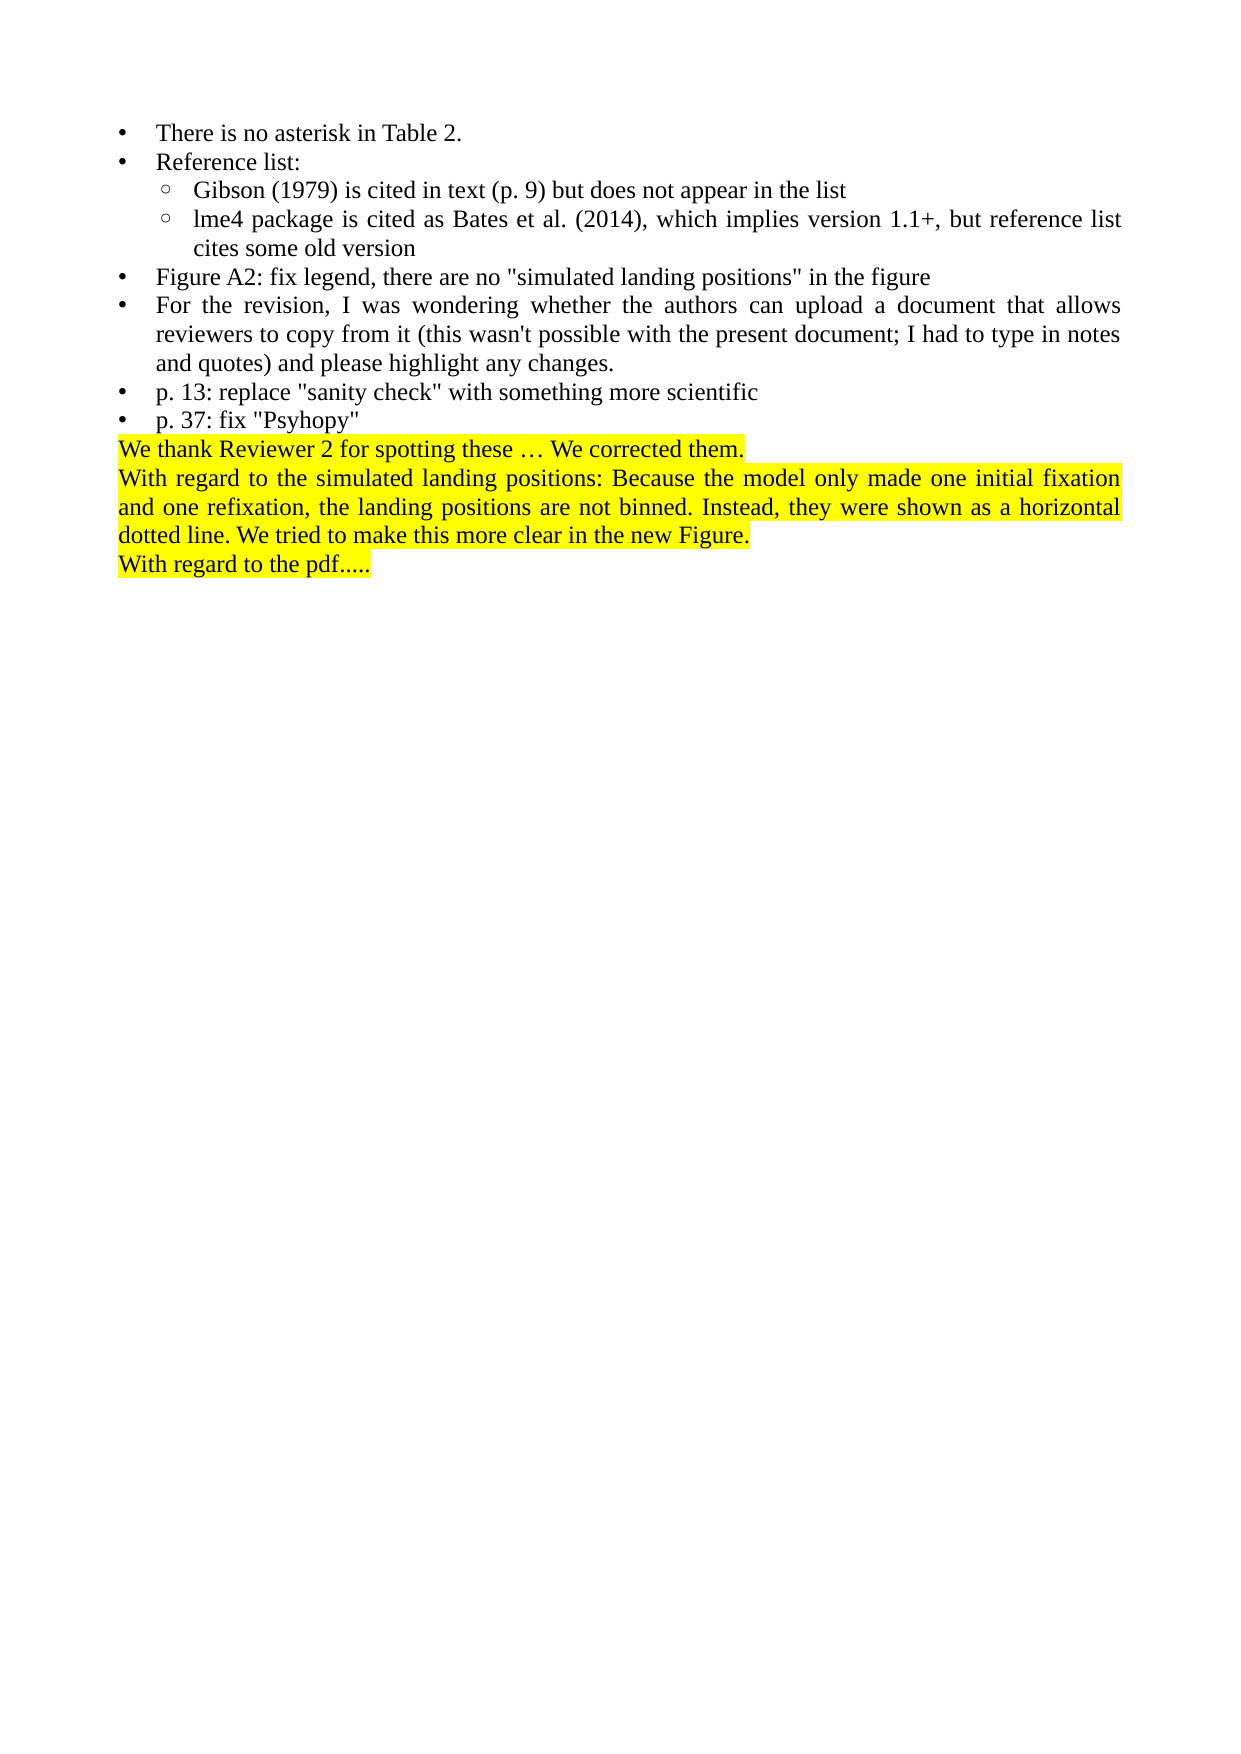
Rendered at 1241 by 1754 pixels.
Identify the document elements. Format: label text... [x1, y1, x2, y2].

list For the revision, I was wondering whether the authors can upload a document that allows reviewers to copy from it (this wasn't possible with the present document; I had to type in notes and quotes) and please highlight any changes. [118, 291, 1122, 377]
list lme4 package is cited as Bates et al. (2014), which implies version 1.1+, but reference list cites some old version [156, 204, 1122, 262]
text With regard to the pdf..... [118, 549, 1122, 578]
list Reference list: [118, 147, 1122, 176]
list p. 13: replace "sanity check" with something more scientific [118, 377, 1122, 406]
list p. 37: fix "Psyhopy" [118, 406, 1122, 434]
list There is no asterisk in Table 2. [118, 118, 1122, 147]
list Figure A2: fix legend, there are no "simulated landing positions" in the figure [118, 262, 1122, 291]
text With regard to the simulated landing positions: Because the model only made one initial fixation and one refixation, the landing positions are not binned. Instead, they were shown as a horizontal dotted line. We tried to make this more clear in the new Figure. [118, 463, 1122, 549]
list Gibson (1979) is cited in text (p. 9) but does not appear in the list [156, 176, 1122, 204]
text We thank Reviewer 2 for spotting these … We corrected them. [118, 434, 1122, 463]
